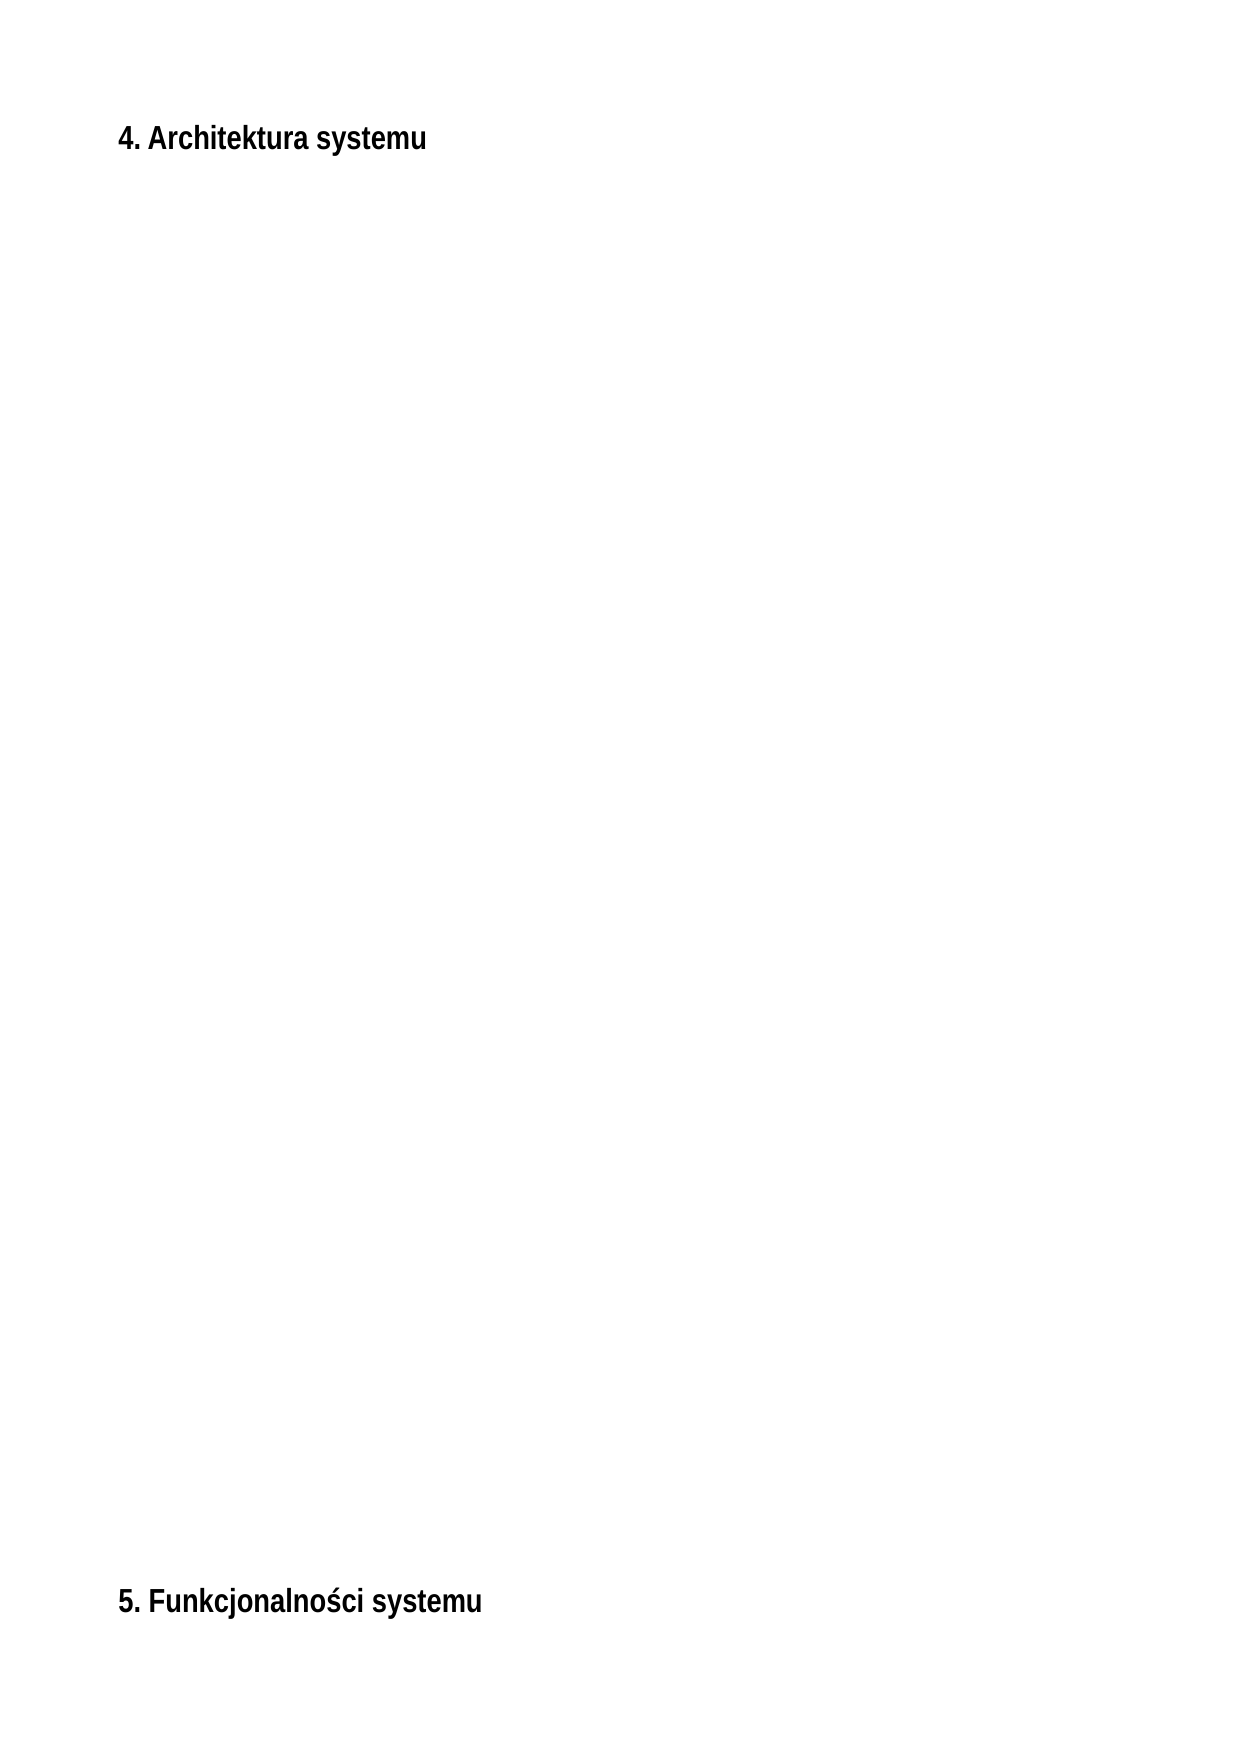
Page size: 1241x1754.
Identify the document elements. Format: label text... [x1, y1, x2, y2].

subtitle 4. Architektura systemu [118, 118, 1122, 156]
subtitle 5. Funkcjonalności systemu [118, 1581, 1122, 1619]
